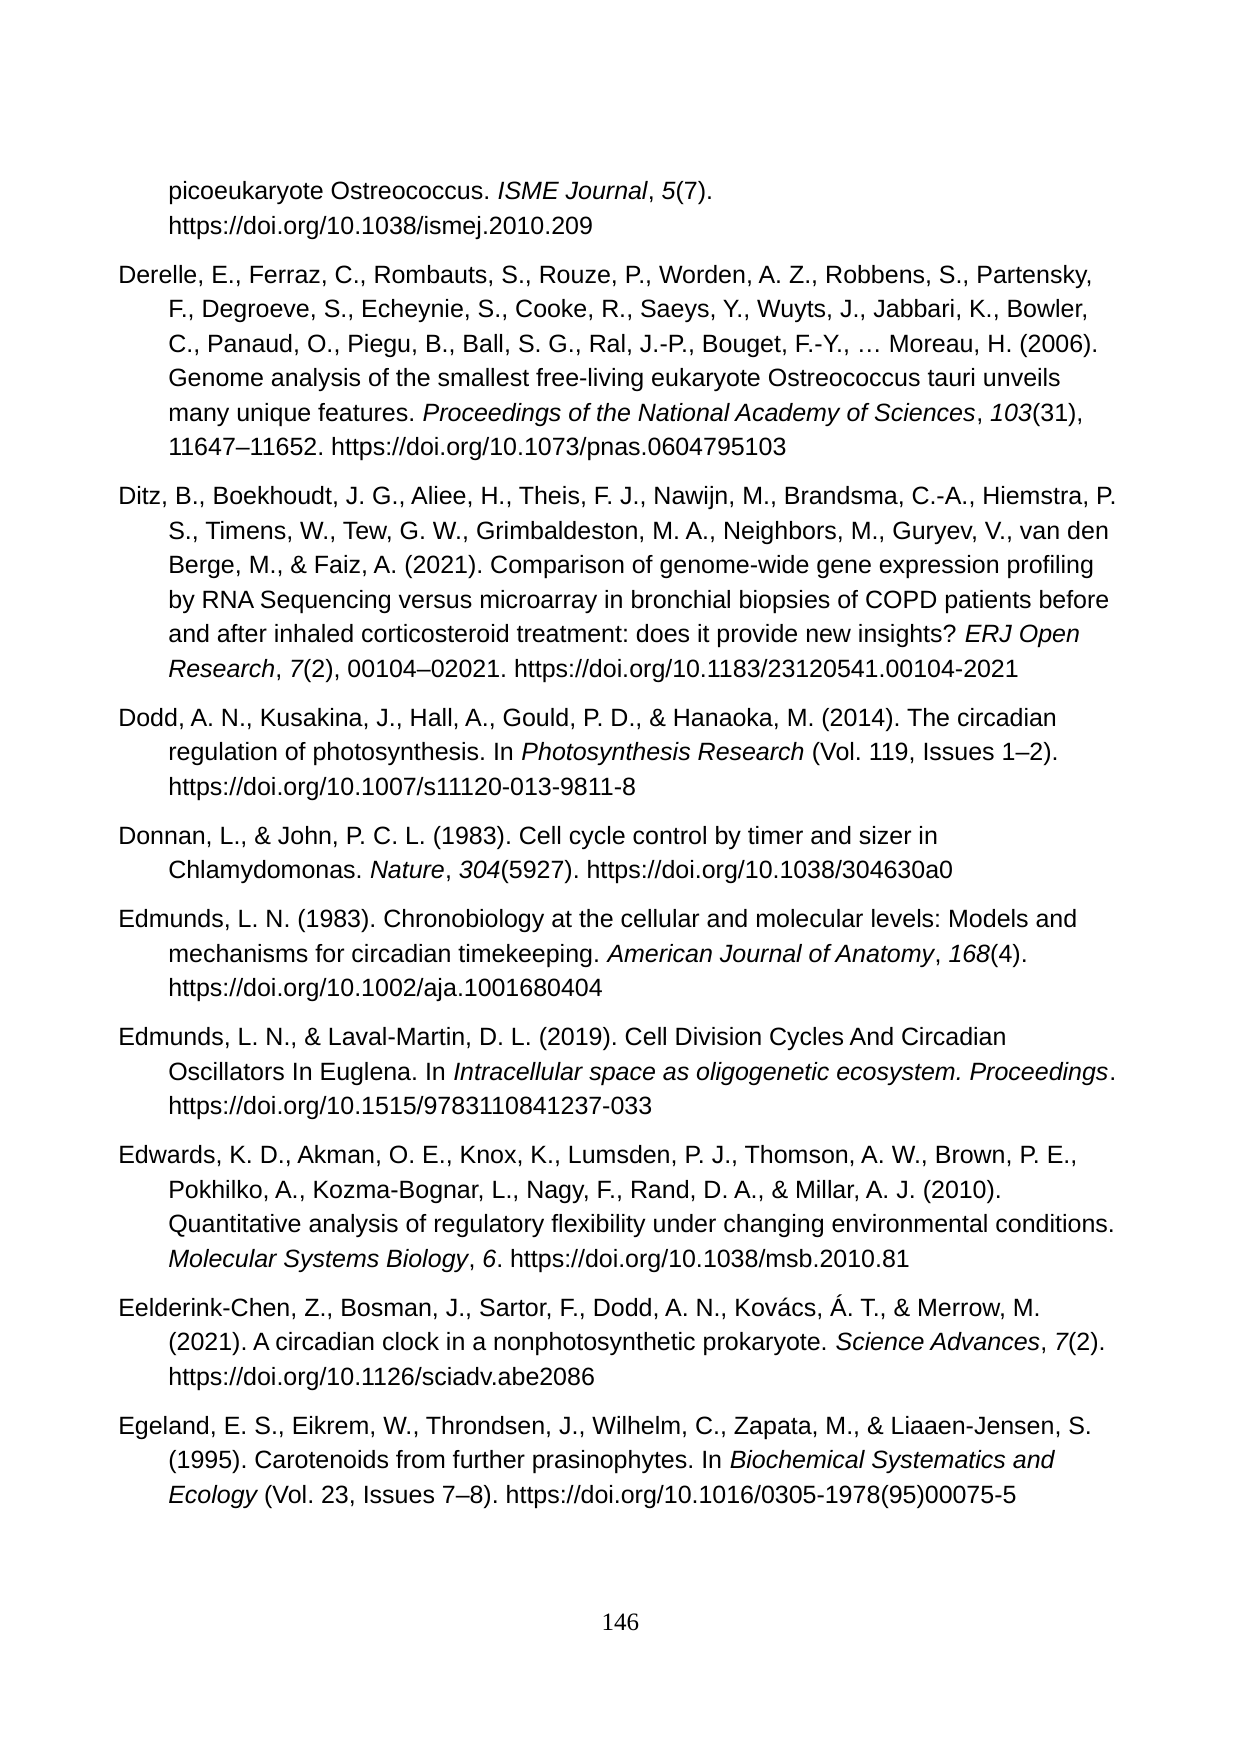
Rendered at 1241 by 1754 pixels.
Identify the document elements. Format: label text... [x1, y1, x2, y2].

text Eelderink-Chen, Z., Bosman, J., Sartor, F., Dodd, A. N., Kovács, Á. T., & Merrow, M. (2021). A circadian clock in a nonphotosynthetic prokaryote. Science Advances, 7(2). https://doi.org/10.1126/sciadv.abe2086 [118, 1293, 1122, 1391]
text picoeukaryote Ostreococcus. ISME Journal, 5(7). https://doi.org/10.1038/ismej.2010.209 [118, 176, 1122, 239]
text Edwards, K. D., Akman, O. E., Knox, K., Lumsden, P. J., Thomson, A. W., Brown, P. E., Pokhilko, A., Kozma-Bognar, L., Nagy, F., Rand, D. A., & Millar, A. J. (2010). Quantitative analysis of regulatory flexibility under changing environmental conditions. Molecular Systems Biology, 6. https://doi.org/10.1038/msb.2010.81 [118, 1140, 1122, 1273]
text Dodd, A. N., Kusakina, J., Hall, A., Gould, P. D., & Hanaoka, M. (2014). The circadian regulation of photosynthesis. In Photosynthesis Research (Vol. 119, Issues 1–2). https://doi.org/10.1007/s11120-013-9811-8 [118, 703, 1122, 801]
text Edmunds, L. N. (1983). Chronobiology at the cellular and molecular levels: Models and mechanisms for circadian timekeeping. American Journal of Anatomy, 168(4). https://doi.org/10.1002/aja.1001680404 [118, 904, 1122, 1002]
text Egeland, E. S., Eikrem, W., Throndsen, J., Wilhelm, C., Zapata, M., & Liaaen-Jensen, S. (1995). Carotenoids from further prasinophytes. In Biochemical Systematics and Ecology (Vol. 23, Issues 7–8). https://doi.org/10.1016/0305-1978(95)00075-5 [118, 1411, 1122, 1509]
text Donnan, L., & John, P. C. L. (1983). Cell cycle control by timer and sizer in Chlamydomonas. Nature, 304(5927). https://doi.org/10.1038/304630a0 [118, 821, 1122, 884]
text Ditz, B., Boekhoudt, J. G., Aliee, H., Theis, F. J., Nawijn, M., Brandsma, C.-A., Hiemstra, P. S., Timens, W., Tew, G. W., Grimbaldeston, M. A., Neighbors, M., Guryev, V., van den Berge, M., & Faiz, A. (2021). Comparison of genome-wide gene expression profiling by RNA Sequencing versus microarray in bronchial biopsies of COPD patients before and after inhaled corticosteroid treatment: does it provide new insights? ERJ Open Research, 7(2), 00104–02021. https://doi.org/10.1183/23120541.00104-2021 [118, 481, 1122, 682]
text Derelle, E., Ferraz, C., Rombauts, S., Rouze, P., Worden, A. Z., Robbens, S., Partensky, F., Degroeve, S., Echeynie, S., Cooke, R., Saeys, Y., Wuyts, J., Jabbari, K., Bowler, C., Panaud, O., Piegu, B., Ball, S. G., Ral, J.-P., Bouget, F.-Y., … Moreau, H. (2006). Genome analysis of the smallest free-living eukaryote Ostreococcus tauri unveils many unique features. Proceedings of the National Academy of Sciences, 103(31), 11647–11652. https://doi.org/10.1073/pnas.0604795103 [118, 260, 1122, 461]
text Edmunds, L. N., & Laval-Martin, D. L. (2019). Cell Division Cycles And Circadian Oscillators In Euglena. In Intracellular space as oligogenetic ecosystem. Proceedings. https://doi.org/10.1515/9783110841237-033 [118, 1022, 1122, 1120]
